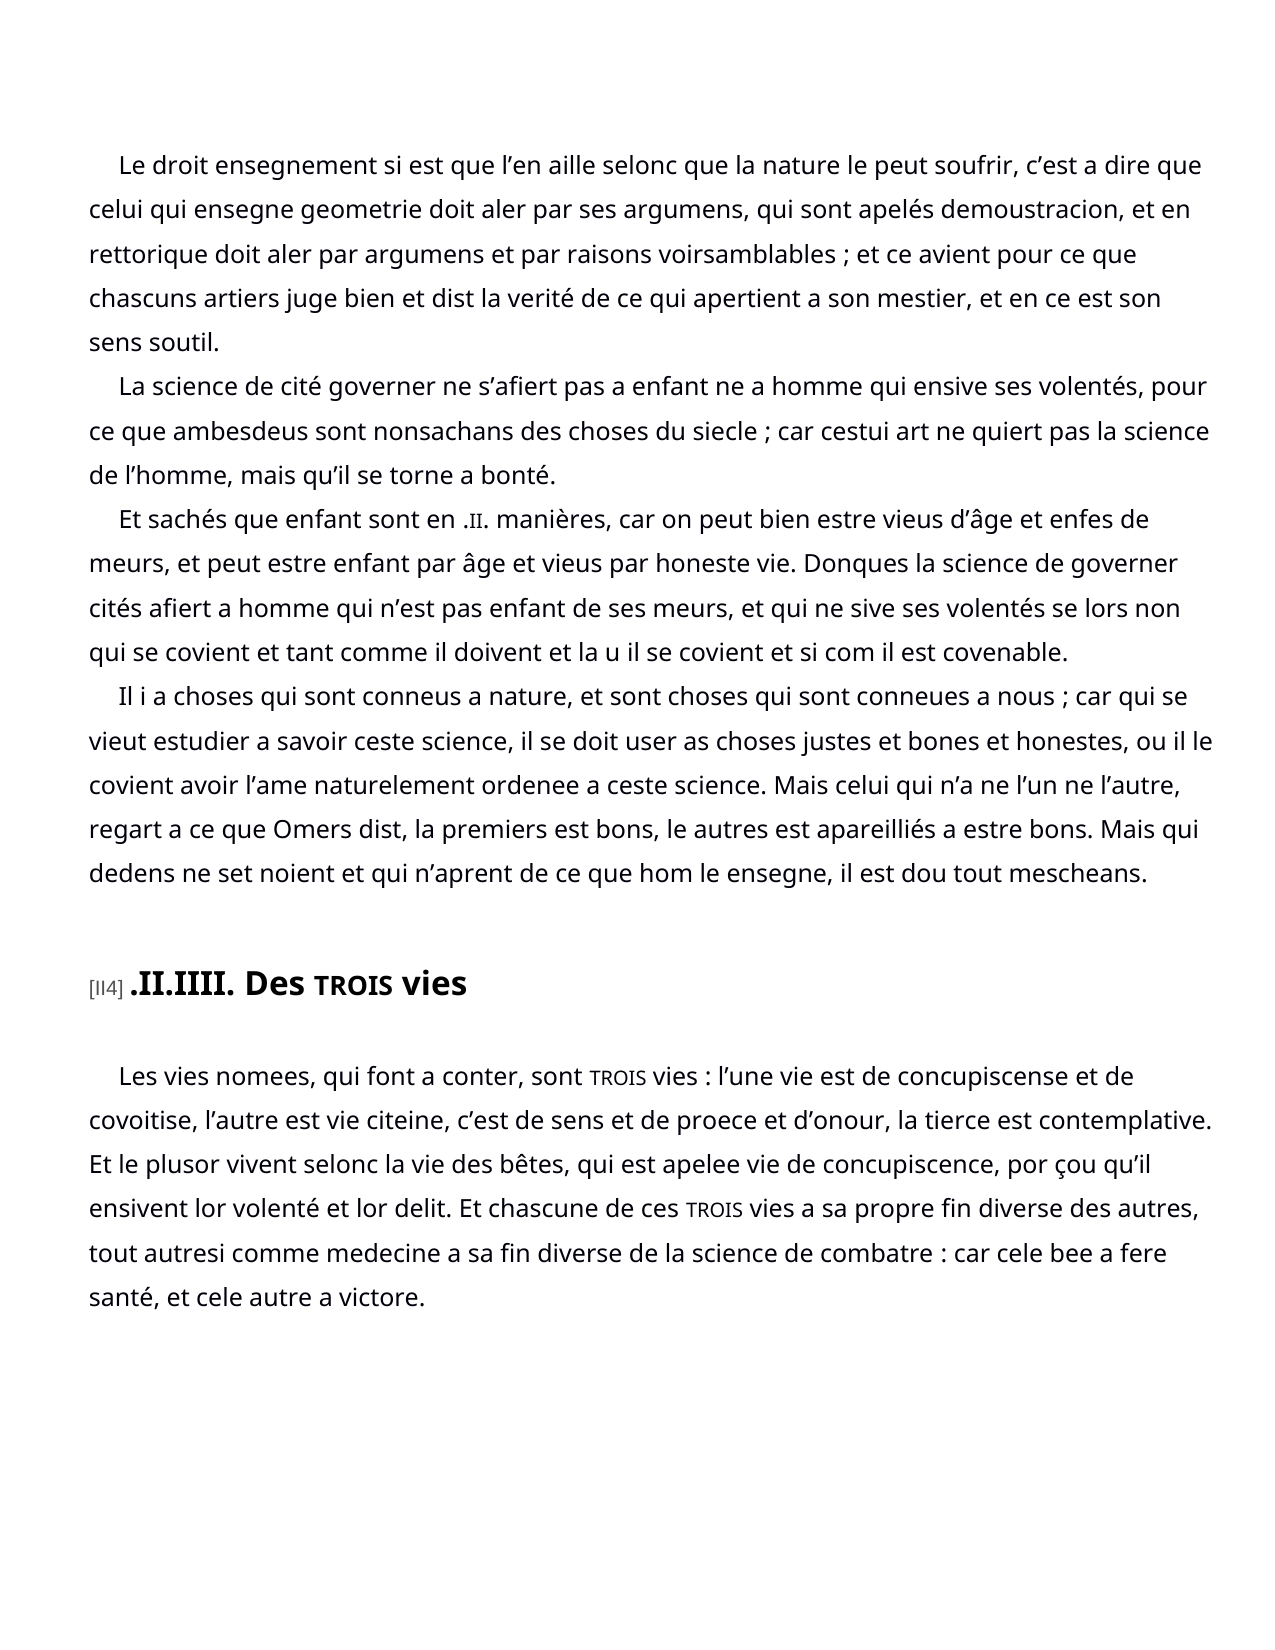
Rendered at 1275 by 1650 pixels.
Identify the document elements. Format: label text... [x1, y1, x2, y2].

text Il i a choses qui sont conneus a nature, et sont choses qui sont conneues a nous ; car qui se vieut estudier a savoir ceste science, il se doit user as choses justes et bones et honestes, ou il le covient avoir l’ame naturelement ordenee a ceste science. Mais celui qui n’a ne l’un ne l’autre, regart a ce que Omers dist, la premiers est bons, le autres est apareilliés a estre bons. Mais qui dedens ne set noient et qui n’aprent de ce que hom le ensegne, il est dou tout mescheans. [89, 679, 1216, 890]
text Le droit ensegnement si est que l’en aille selonc que la nature le peut soufrir, c’est a dire que celui qui ensegne geometrie doit aler par ses argumens, qui sont apelés demoustracion, et en rettorique doit aler par argumens et par raisons voirsamblables ; et ce avient pour ce que chascuns artiers juge bien et dist la verité de ce qui apertient a son mestier, et en ce est son sens soutil. [89, 148, 1216, 359]
text La science de cité governer ne s’afiert pas a enfant ne a homme qui ensive ses volentés, pour ce que ambesdeus sont nonsachans des choses du siecle ; car cestui art ne quiert pas la science de l’homme, mais qu’il se torne a bonté. [89, 369, 1216, 492]
text Les vies nomees, qui font a conter, sont trois vies : l’une vie est de concupiscense et de covoitise, l’autre est vie citeine, c’est de sens et de proece et d’onour, la tierce est contemplative. Et le plusor vivent selonc la vie des bêtes, qui est apelee vie de concupiscence, por çou qu’il ensivent lor volenté et lor delit. Et chascune de ces trois vies a sa propre fin diverse des autres, tout autresi comme medecine a sa fin diverse de la science de combatre : car cele bee a fere santé, et cele autre a victore. [89, 1058, 1216, 1313]
text Et sachés que enfant sont en .ii. manières, car on peut bien estre vieus d’âge et enfes de meurs, et peut estre enfant par âge et vieus par honeste vie. Donques la science de governer cités afiert a homme qui n’est pas enfant de ses meurs, et qui ne sive ses volentés se lors non qui se covient et tant comme il doivent et la u il se covient et si com il est covenable. [89, 502, 1216, 669]
subtitle [II4] .II.IIII. Des trois vies [89, 959, 1216, 1005]
